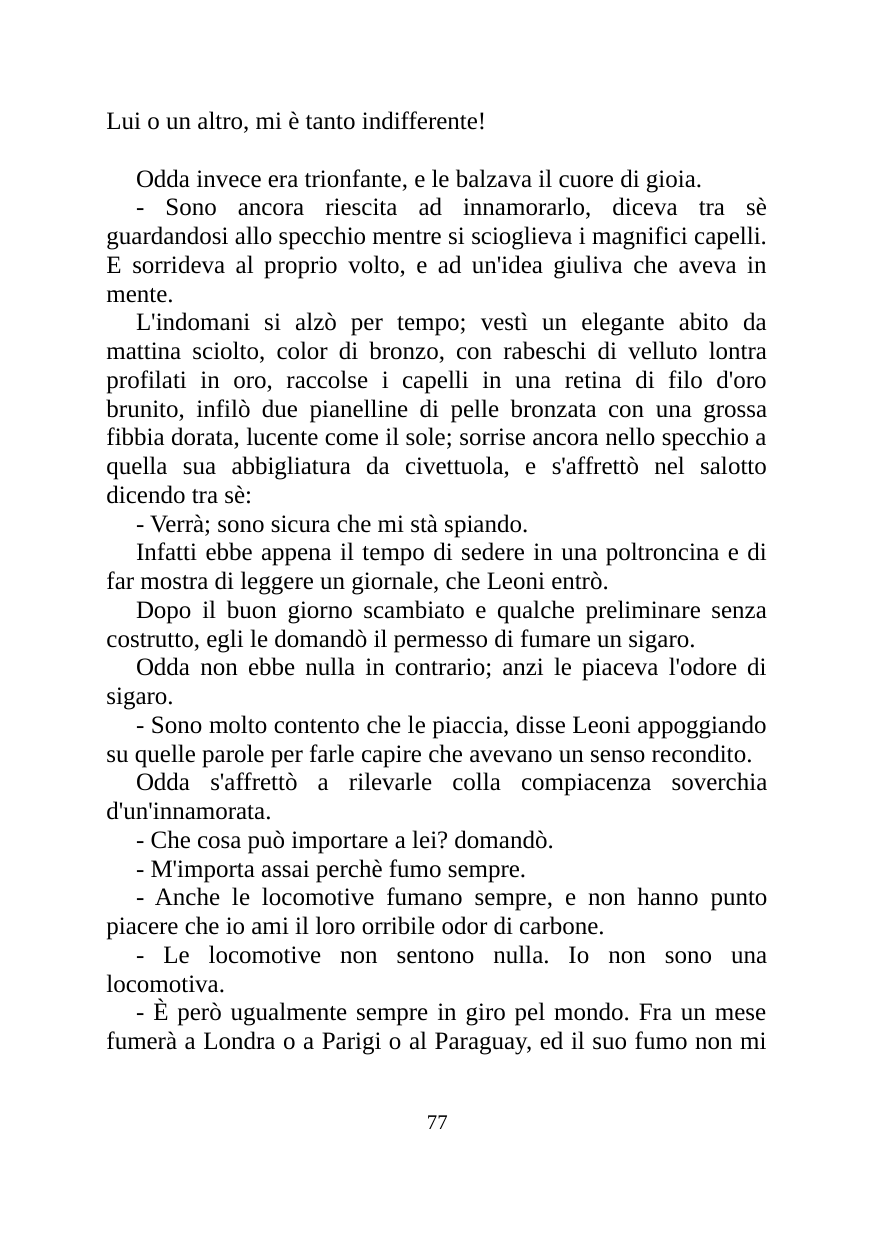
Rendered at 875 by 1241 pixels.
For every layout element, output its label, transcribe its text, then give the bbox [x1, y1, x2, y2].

text - Sono molto contento che le piaccia, disse Leoni appoggiando su quelle parole per farle capire che avevano un senso recondito. [106, 710, 768, 767]
text Odda s'affrettò a rilevarle colla compiacenza soverchia d'un'innamorata. [106, 767, 768, 825]
text L'indomani si alzò per tempo; vestì un elegante abito da mattina sciolto, color di bronzo, con rabeschi di velluto lontra profilati in oro, raccolse i capelli in una retina di filo d'oro brunito, infilò due pianelline di pelle bronzata con una grossa fibbia dorata, lucente come il sole; sorrise ancora nello specchio a quella sua abbigliatura da civettuola, e s'affrettò nel salotto dicendo tra sè: [106, 307, 768, 509]
text Lui o un altro, mi è tanto indifferente! [106, 106, 768, 135]
text - Verrà; sono sicura che mi stà spiando. [106, 509, 768, 537]
text - È però ugualmente sempre in giro pel mondo. Fra un mese fumerà a Londra o a Parigi o al Paraguay, ed il suo fumo non mi [106, 997, 768, 1055]
text - Sono ancora riescita ad innamorarlo, diceva tra sè guardandosi allo specchio mentre si scioglieva i magnifici capelli. E sorrideva al proprio volto, e ad un'idea giuliva che aveva in mente. [106, 192, 768, 307]
text Infatti ebbe appena il tempo di sedere in una poltroncina e di far mostra di leggere un giornale, che Leoni entrò. [106, 537, 768, 595]
text Odda non ebbe nulla in contrario; anzi le piaceva l'odore di sigaro. [106, 652, 768, 710]
text - M'importa assai perchè fumo sempre. [106, 854, 768, 882]
text - Le locomotive non sentono nulla. Io non sono una locomotiva. [106, 940, 768, 997]
text Odda invece era trionfante, e le balzava il cuore di gioia. [106, 164, 768, 192]
text - Che cosa può importare a lei? domandò. [106, 825, 768, 854]
text - Anche le locomotive fumano sempre, e non hanno punto piacere che io ami il loro orribile odor di carbone. [106, 882, 768, 940]
text Dopo il buon giorno scambiato e qualche preliminare senza costrutto, egli le domandò il permesso di fumare un sigaro. [106, 595, 768, 652]
